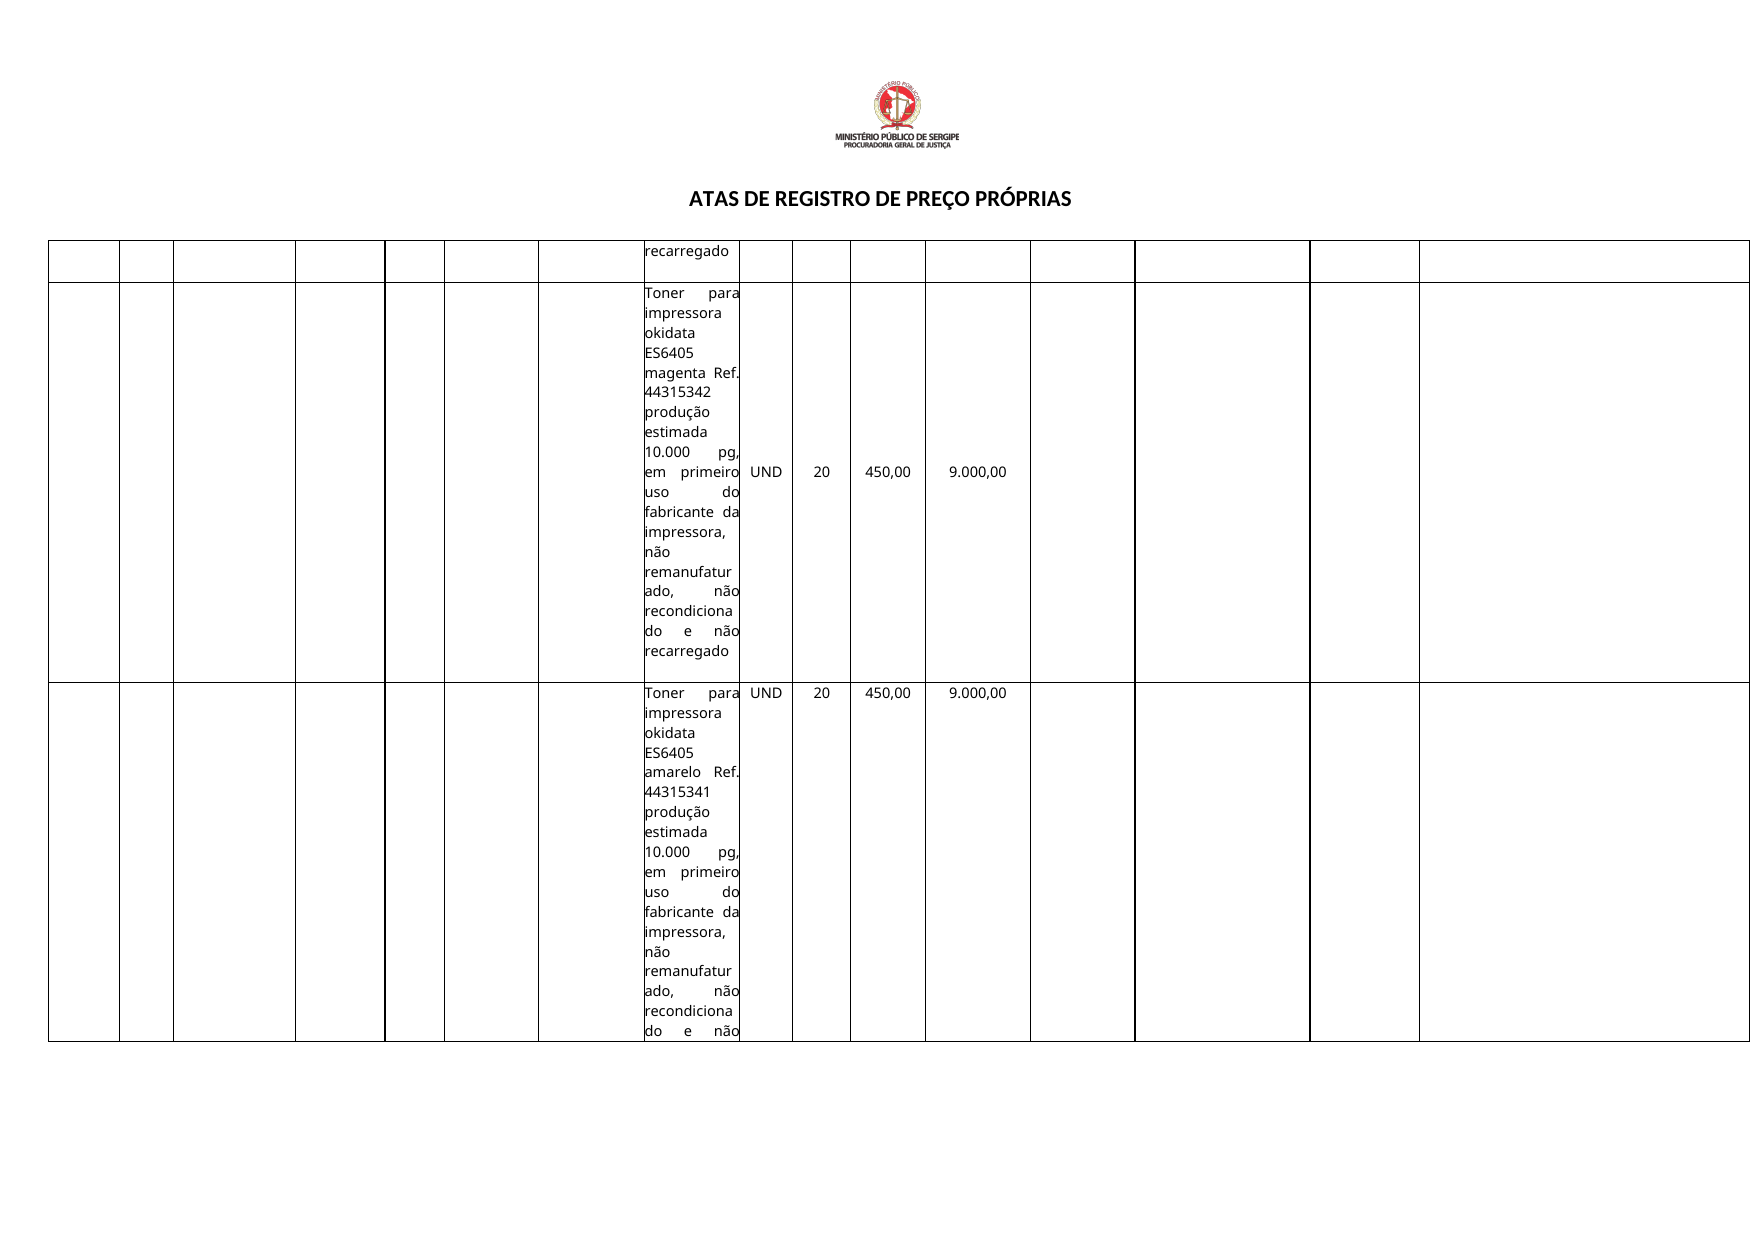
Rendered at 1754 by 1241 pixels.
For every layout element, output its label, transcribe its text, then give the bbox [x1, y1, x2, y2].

table_cell [174, 241, 295, 282]
table_cell [296, 283, 384, 682]
table_cell [386, 683, 444, 1041]
table_cell UND [740, 283, 792, 682]
table_cell [1311, 283, 1419, 682]
table_cell [539, 683, 644, 1041]
table_cell [1031, 283, 1134, 682]
table_cell 20 [793, 683, 850, 1041]
table_cell [1311, 683, 1419, 1041]
table_cell [296, 683, 384, 1041]
table_cell [740, 241, 792, 282]
table_cell Toner para impressora okidata ES6405 amarelo Ref. 44315341 produção estimada 10.000 pg, em primeiro uso do fabricante da impressora, não remanufaturado, não recondicionado e não [645, 683, 739, 1041]
table_cell [1031, 241, 1134, 282]
table_cell 9.000,00 [926, 283, 1030, 682]
picture [835, 81, 959, 149]
table_cell [539, 283, 644, 682]
table_cell [1311, 241, 1419, 282]
table_cell [49, 283, 119, 682]
table_cell [926, 241, 1030, 282]
table_cell 450,00 [851, 683, 925, 1041]
table_cell [445, 283, 538, 682]
table_cell [174, 683, 295, 1041]
table_cell 450,00 [851, 283, 925, 682]
table_cell [386, 283, 444, 682]
table_cell [1136, 241, 1309, 282]
table_cell recarregado [645, 241, 739, 282]
table_cell 20 [793, 283, 850, 682]
table_cell [1136, 683, 1309, 1041]
table_cell [793, 241, 850, 282]
table_cell [386, 241, 444, 282]
table_cell [49, 683, 119, 1041]
table_cell [49, 241, 119, 282]
table_cell [120, 283, 173, 682]
table_cell [174, 283, 295, 682]
table_cell [851, 241, 925, 282]
table_cell [296, 241, 384, 282]
table_cell [1420, 283, 1749, 682]
table_cell 9.000,00 [926, 683, 1030, 1041]
table_cell [1420, 241, 1749, 282]
table_cell [445, 683, 538, 1041]
table_cell UND [740, 683, 792, 1041]
table_cell [539, 241, 644, 282]
table_cell [1031, 683, 1134, 1041]
table_cell [1420, 683, 1749, 1041]
table_cell [120, 683, 173, 1041]
table_cell [120, 241, 173, 282]
table_cell [1136, 283, 1309, 682]
table_cell Toner para impressora okidata ES6405 magenta Ref. 44315342 produção estimada 10.000 pg, em primeiro uso do fabricante da impressora, não remanufaturado, não recondicionado e não recarregado [645, 283, 739, 682]
table_cell [445, 241, 538, 282]
